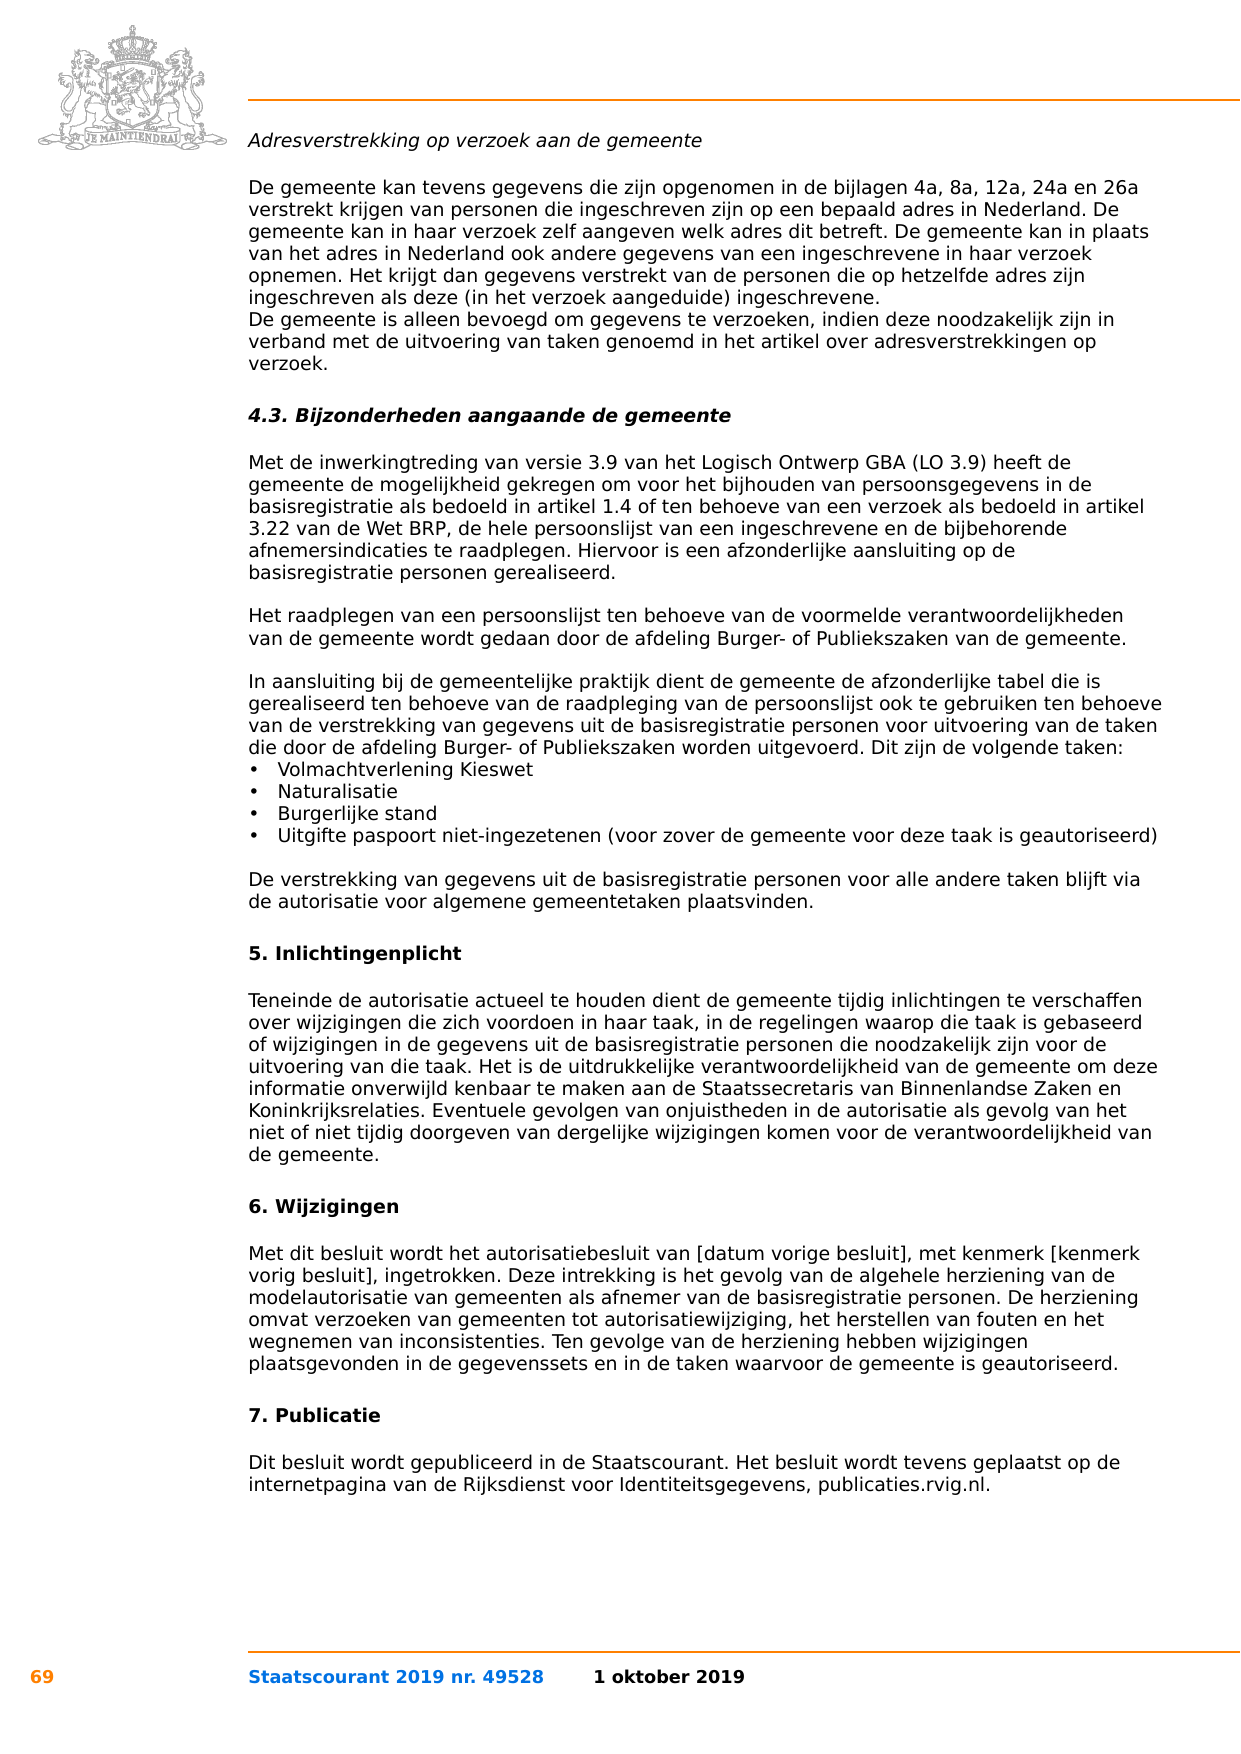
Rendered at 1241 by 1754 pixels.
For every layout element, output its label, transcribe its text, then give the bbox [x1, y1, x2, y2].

text De gemeente kan tevens gegevens die zijn opgenomen in de bijlagen 4a, 8a, 12a, 24a en 26a verstrekt krijgen van personen die ingeschreven zijn op een bepaald adres in Nederland. De gemeente kan in haar verzoek zelf aangeven welk adres dit betreft. De gemeente kan in plaats van het adres in Nederland ook andere gegevens van een ingeschrevene in haar verzoek opnemen. Het krijgt dan gegevens verstrekt van de personen die op hetzelfde adres zijn ingeschreven als deze (in het verzoek aangeduide) ingeschrevene. [248, 177, 1163, 309]
text • Naturalisatie [248, 781, 1163, 803]
text De gemeente is alleen bevoegd om gegevens te verzoeken, indien deze noodzakelijk zijn in verband met de uitvoering van taken genoemd in het artikel over adresverstrekkingen op verzoek. [248, 309, 1163, 375]
text Met dit besluit wordt het autorisatiebesluit van [datum vorige besluit], met kenmerk [kenmerk vorig besluit], ingetrokken. Deze intrekking is het gevolg van de algehele herziening van de modelautorisatie van gemeenten als afnemer van de basisregistratie personen. De herziening omvat verzoeken van gemeenten tot autorisatiewijziging, het herstellen van fouten en het wegnemen van inconsistenties. Ten gevolge van de herziening hebben wijzigingen plaatsgevonden in de gegevenssets en in de taken waarvoor de gemeente is geautoriseerd. [248, 1243, 1163, 1374]
text In aansluiting bij de gemeentelijke praktijk dient de gemeente de afzonderlijke tabel die is gerealiseerd ten behoeve van de raadpleging van de persoonslijst ook te gebruiken ten behoeve van de verstrekking van gegevens uit de basisregistratie personen voor uitvoering van de taken die door de afdeling Burger- of Publiekszaken worden uitgevoerd. Dit zijn de volgende taken: [248, 671, 1163, 759]
text Dit besluit wordt gepubliceerd in de Staatscourant. Het besluit wordt tevens geplaatst op de internetpagina van de Rijksdienst voor Identiteitsgegevens, publicaties.rvig.nl. [248, 1452, 1163, 1496]
subtitle Adresverstrekking op verzoek aan de gemeente [248, 130, 1163, 152]
text Met de inwerkingtreding van versie 3.9 van het Logisch Ontwerp GBA (LO 3.9) heeft de gemeente de mogelijkheid gekregen om voor het bijhouden van persoonsgegevens in de basisregistratie als bedoeld in artikel 1.4 of ten behoeve van een verzoek als bedoeld in artikel 3.22 van de Wet BRP, de hele persoonslijst van een ingeschrevene en de bijbehorende afnemersindicaties te raadplegen. Hiervoor is een afzonderlijke aansluiting op de basisregistratie personen gerealiseerd. [248, 452, 1163, 583]
text • Volmachtverlening Kieswet [248, 759, 1163, 781]
subtitle 6. Wijzigingen [248, 1196, 1163, 1218]
subtitle 5. Inlichtingenplicht [248, 943, 1163, 965]
subtitle 4.3. Bijzonderheden aangaande de gemeente [248, 405, 1163, 427]
text De verstrekking van gegevens uit de basisregistratie personen voor alle andere taken blijft via de autorisatie voor algemene gemeentetaken plaatsvinden. [248, 869, 1163, 913]
text • Uitgifte paspoort niet-ingezetenen (voor zover de gemeente voor deze taak is geautoriseerd) [248, 825, 1163, 847]
text Teneinde de autorisatie actueel te houden dient de gemeente tijdig inlichtingen te verschaffen over wijzigingen die zich voordoen in haar taak, in de regelingen waarop die taak is gebaseerd of wijzigingen in de gegevens uit de basisregistratie personen die noodzakelijk zijn voor de uitvoering van die taak. Het is de uitdrukkelijke verantwoordelijkheid van de gemeente om deze informatie onverwijld kenbaar te maken aan de Staatssecretaris van Binnenlandse Zaken en Koninkrijksrelaties. Eventuele gevolgen van onjuistheden in de autorisatie als gevolg van het niet of niet tijdig doorgeven van dergelijke wijzigingen komen voor de verantwoordelijkheid van de gemeente. [248, 990, 1163, 1166]
text • Burgerlijke stand [248, 803, 1163, 825]
picture [38, 25, 227, 150]
text Het raadplegen van een persoonslijst ten behoeve van de voormelde verantwoordelijkheden van de gemeente wordt gedaan door de afdeling Burger- of Publiekszaken van de gemeente. [248, 605, 1163, 649]
subtitle 7. Publicatie [248, 1404, 1163, 1427]
